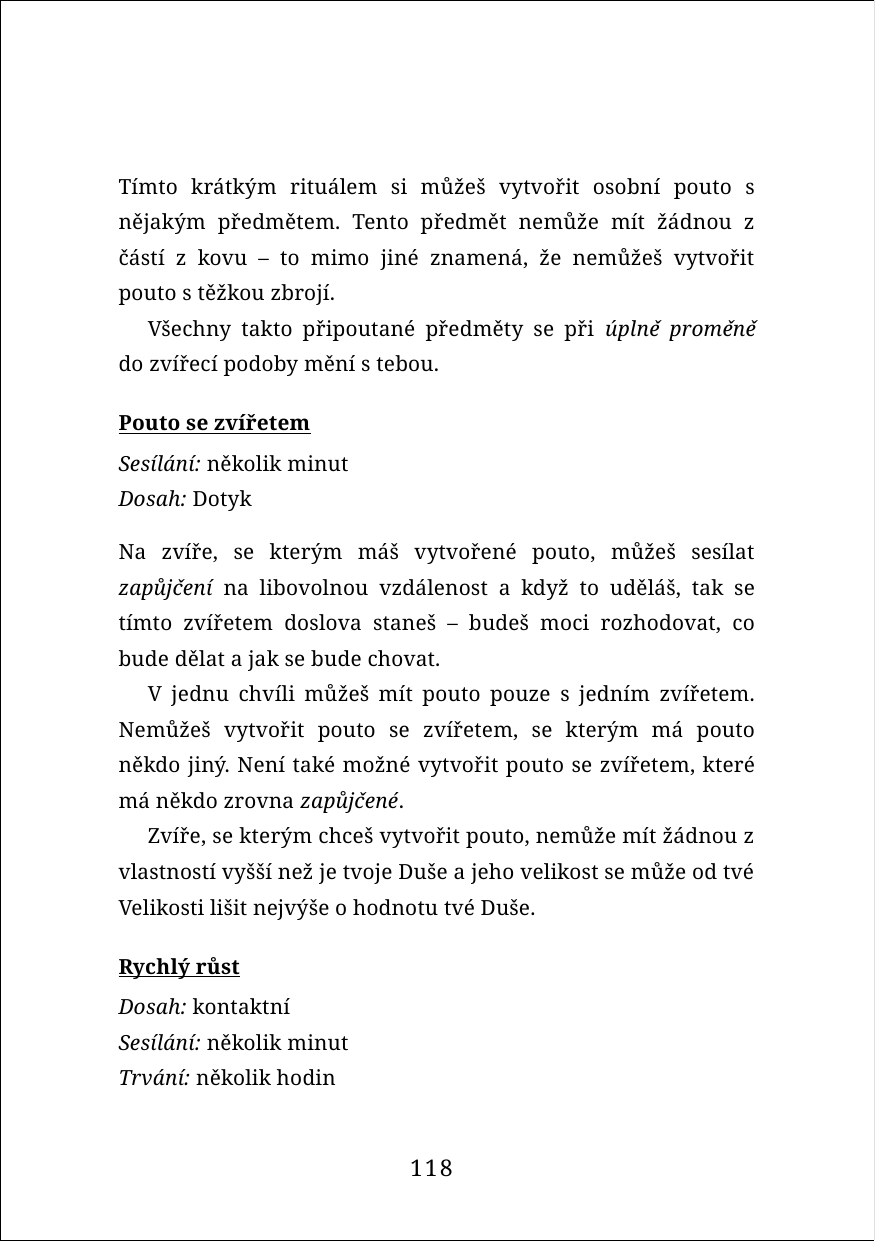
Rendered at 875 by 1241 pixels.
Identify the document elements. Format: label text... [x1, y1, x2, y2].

subtitle Pouto se zvířetem [118, 408, 756, 437]
text Na zvíře, se kterým máš vytvořené pouto, můžeš sesílat zapůjčení na libovolnou vzdálenost a když to uděláš, tak se tímto zvířetem doslova staneš – budeš moci rozhodovat, co bude dělat a jak se bude chovat. V jednu chvíli můžeš mít pouto pouze s jedním zvířetem. Nemůžeš vytvořit pouto se zvířetem, se kterým má pouto někdo jiný. Není také možné vytvořit pouto se zvířetem, které má někdo zrovna zapůjčené. Zvíře, se kterým chceš vytvořit pouto, nemůže mít žádnou z vlastností vyšší než je tvoje Duše a jeho velikost se může od tvé Velikosti lišit nejvýše o hodnotu tvé Duše. [118, 537, 756, 921]
text Tímto krátkým rituálem si můžeš vytvořit osobní pouto s nějakým předmětem. Tento předmět nemůže mít žádnou z částí z kovu – to mimo jiné znamená, že nemůžeš vytvořit pouto s těžkou zbrojí. Všechny takto připoutané předměty se při úplně proměně do zvířecí podoby mění s tebou. [118, 172, 756, 378]
text Sesílání: několik minut Dosah: Dotyk [118, 449, 756, 513]
text Dosah: kontaktní Sesílání: několik minut Trvání: několik hodin [118, 992, 756, 1092]
subtitle Rychlý růst [118, 952, 756, 980]
